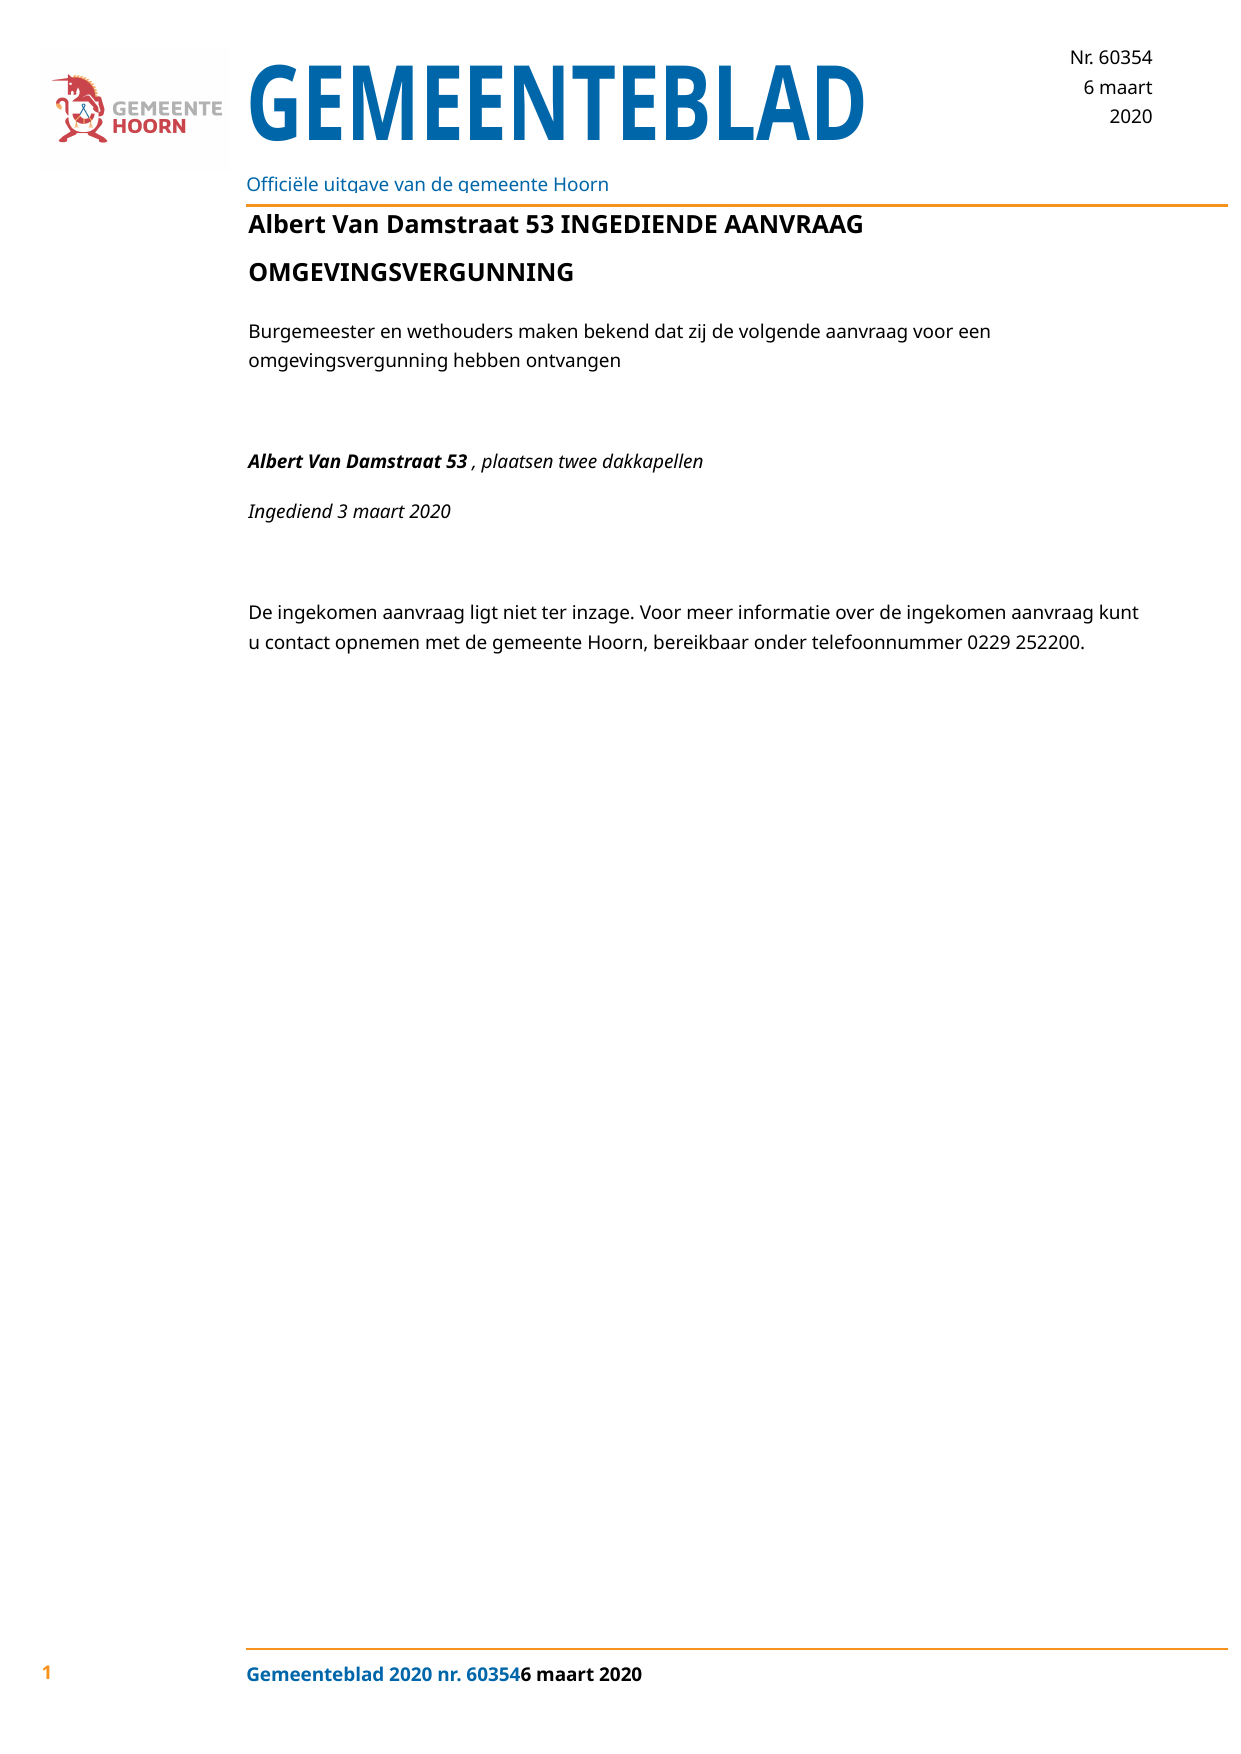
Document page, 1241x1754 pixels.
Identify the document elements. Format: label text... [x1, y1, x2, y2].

text Albert Van Damstraat 53 INGEDIENDE AANVRAAG OMGEVINGSVERGUNNING [248, 207, 1152, 288]
text Burgemeester en wethouders maken bekend dat zij de volgende aanvraag voor een omgevingsvergunning hebben ontvangen [248, 318, 1152, 373]
picture [41, 47, 231, 172]
text Ingediend 3 maart 2020 [248, 499, 1152, 524]
text Albert Van Damstraat 53 , plaatsen twee dakkapellen [248, 448, 1152, 474]
text De ingekomen aanvraag ligt niet ter inzage. Voor meer informatie over de ingekomen aanvraag kunt u contact opnemen met de gemeente Hoorn, bereikbaar onder telefoonnummer 0229 252200. [248, 599, 1152, 655]
